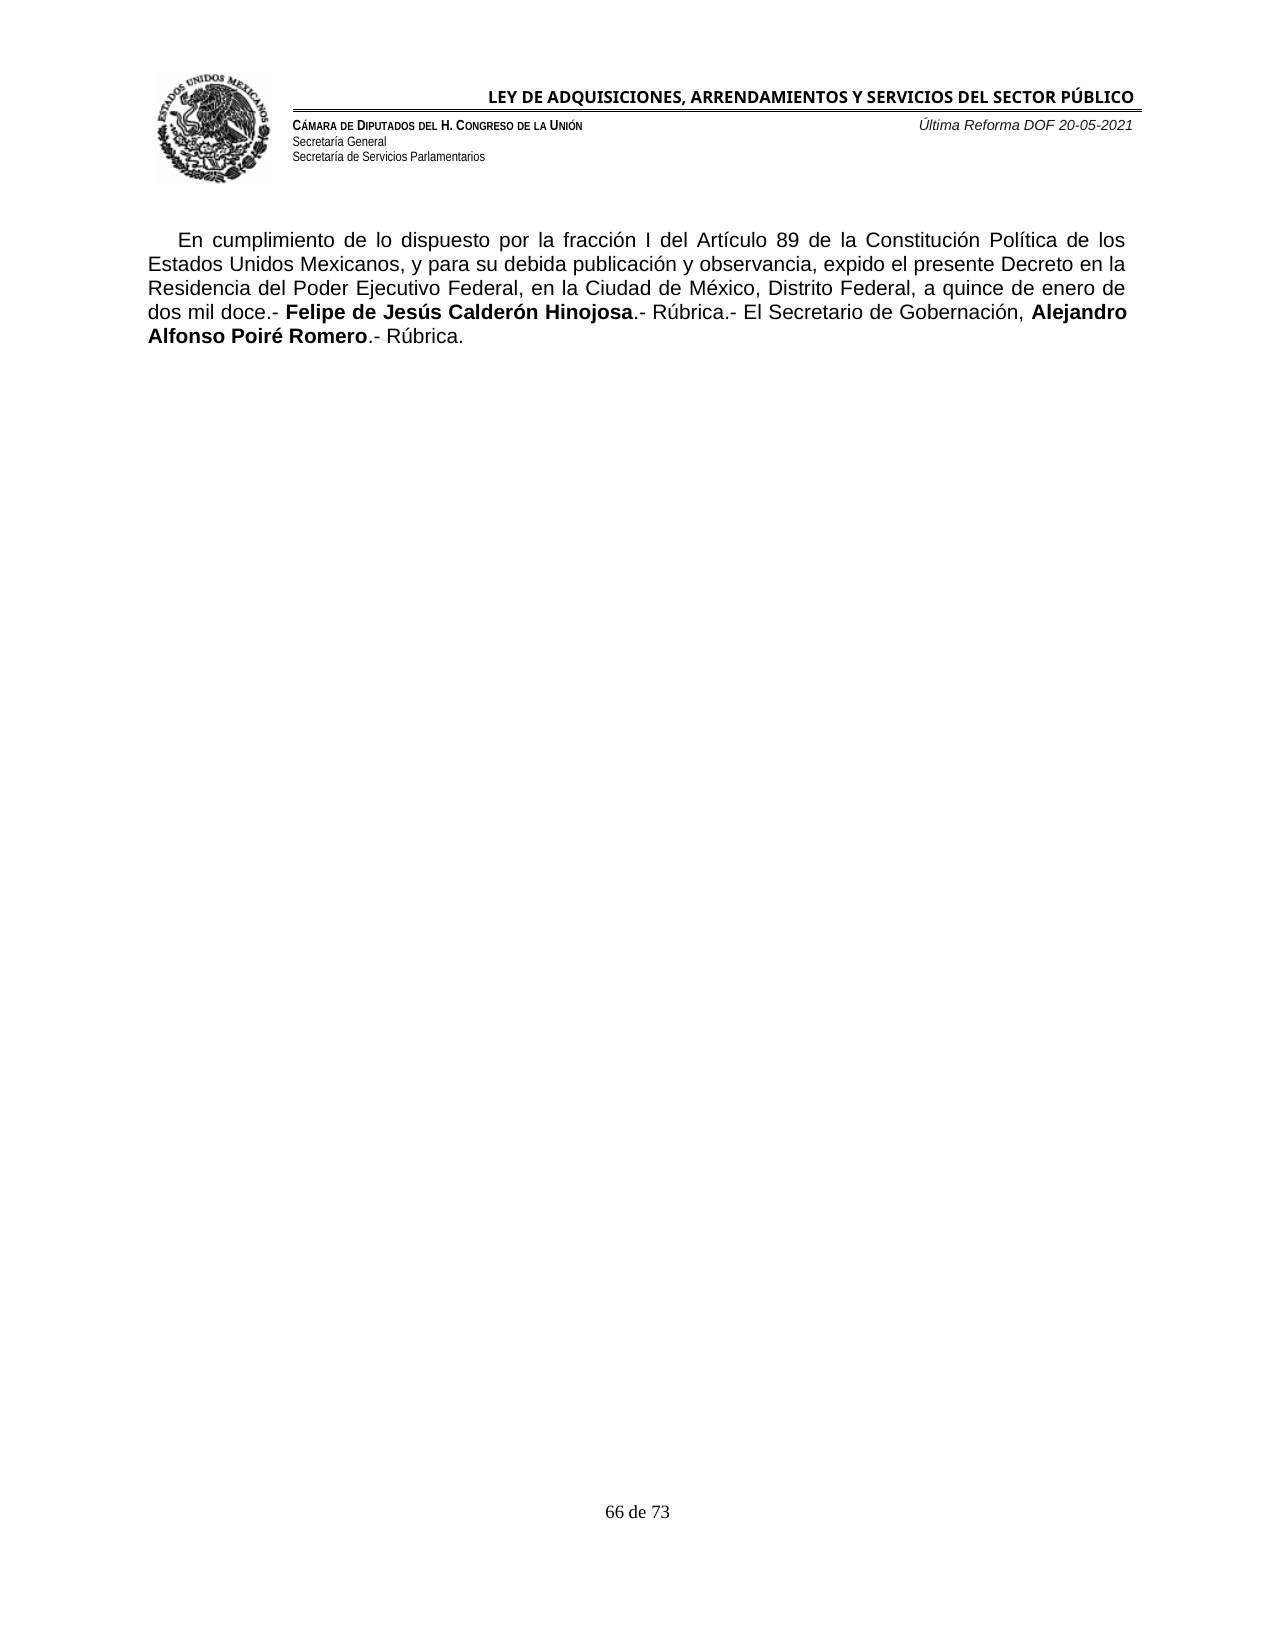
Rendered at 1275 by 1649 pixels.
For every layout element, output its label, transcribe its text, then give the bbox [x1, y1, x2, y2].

text En cumplimiento de lo dispuesto por la fracción I del Artículo 89 de la Constitución Política de los Estados Unidos Mexicanos, y para su debida publicación y observancia, expido el presente Decreto en la Residencia del Poder Ejecutivo Federal, en la Ciudad de México, Distrito Federal, a quince de enero de dos mil doce.- Felipe de Jesús Calderón Hinojosa.- Rúbrica.- El Secretario de Gobernación, Alejandro Alfonso Poiré Romero.- Rúbrica. [148, 228, 1127, 348]
